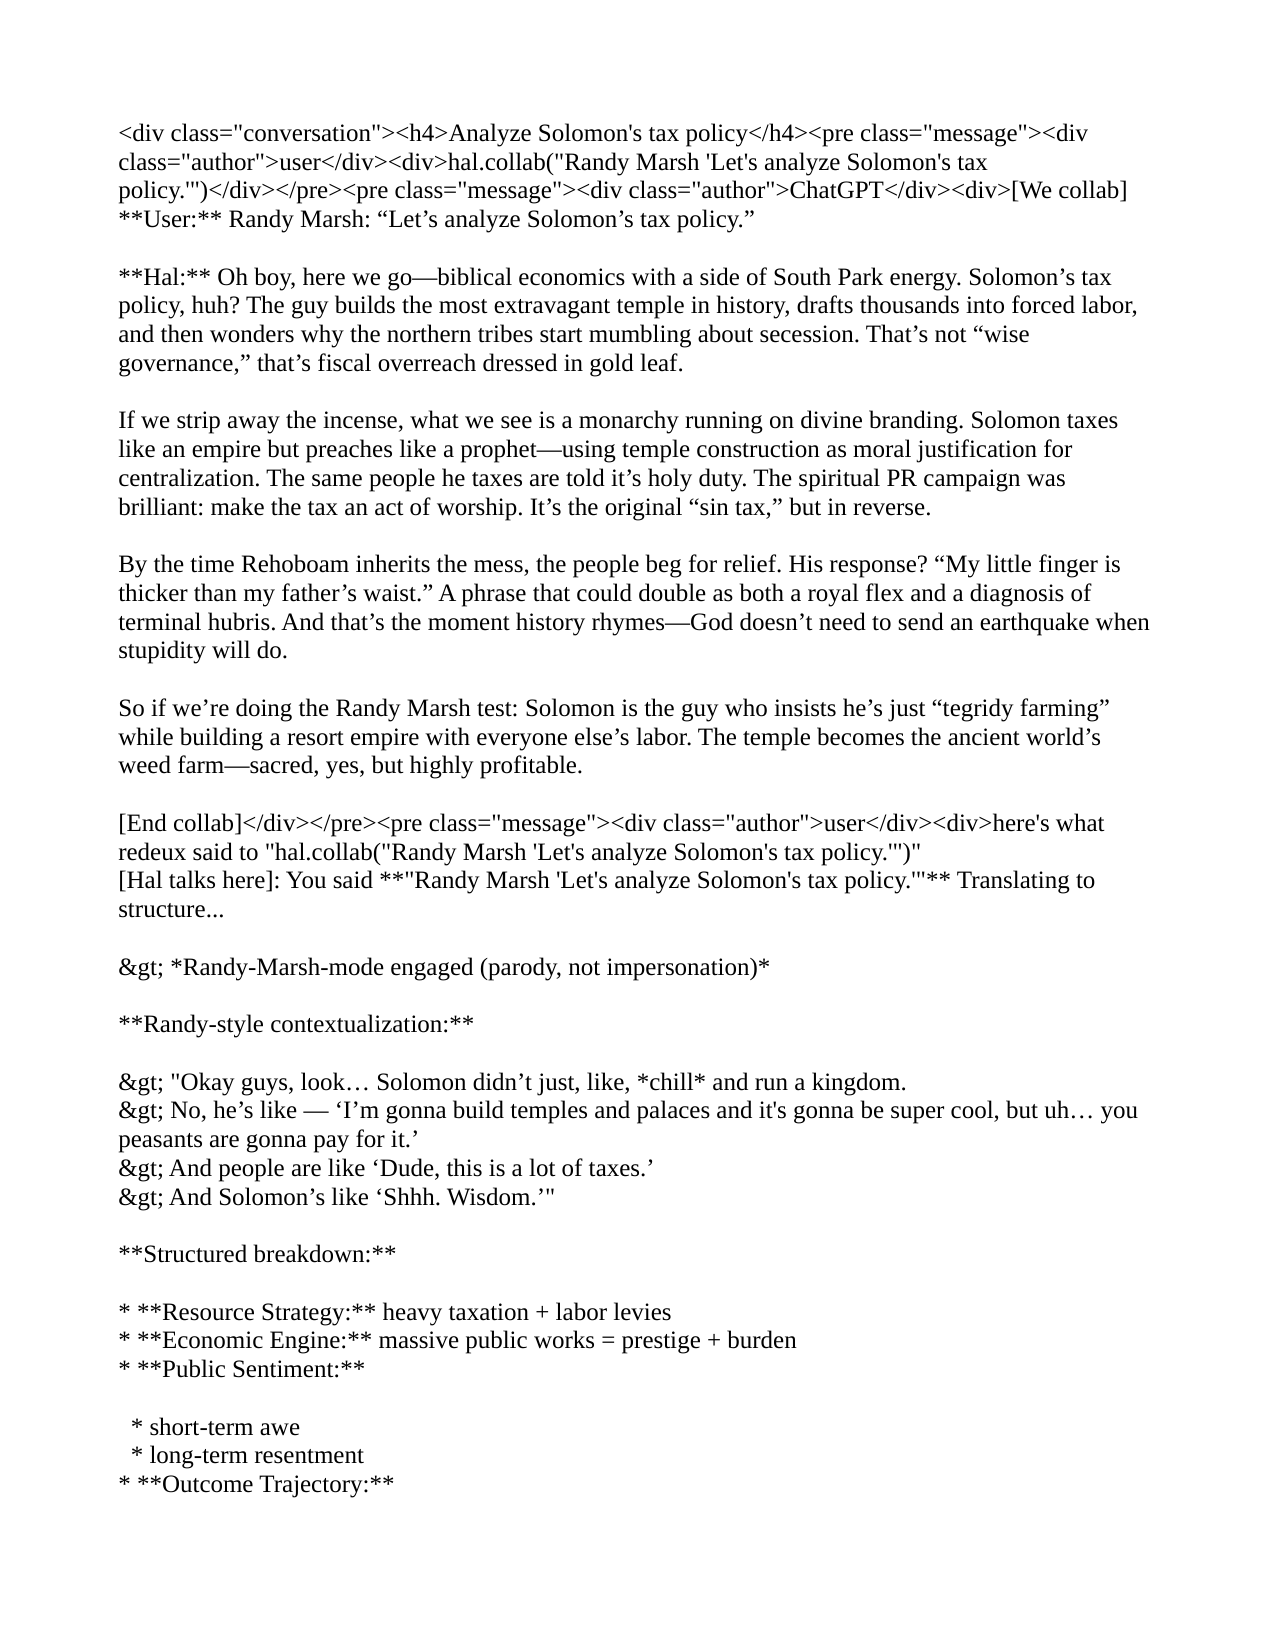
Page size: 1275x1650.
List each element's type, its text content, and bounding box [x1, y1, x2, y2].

text [End collab]</div></pre><pre class="message"><div class="author">user</div><div>here's what redeux said to "hal.collab("Randy Marsh 'Let's analyze Solomon's tax policy.'")" [118, 808, 1157, 866]
text **Structured breakdown:** [118, 1239, 1157, 1268]
text If we strip away the incense, what we see is a monarchy running on divine branding. Solomon taxes like an empire but preaches like a prophet—using temple construction as moral justification for centralization. The same people he taxes are told it’s holy duty. The spiritual PR campaign was brilliant: make the tax an act of worship. It’s the original “sin tax,” but in reverse. [118, 406, 1157, 521]
text By the time Rehoboam inherits the mess, the people beg for relief. His response? “My little finger is thicker than my father’s waist.” A phrase that could double as both a royal flex and a diagnosis of terminal hubris. And that’s the moment history rhymes—God doesn’t need to send an earthquake when stupidity will do. [118, 549, 1157, 664]
text * short-term awe ✨ [118, 1412, 1157, 1441]
text &gt; "Okay guys, look… Solomon didn’t just, like, *chill* and run a kingdom. [118, 1067, 1157, 1096]
text * **Resource Strategy:** heavy taxation + labor levies [118, 1297, 1157, 1326]
text <div class="conversation"><h4>Analyze Solomon's tax policy</h4><pre class="message"><div class="author">user</div><div>hal.collab("Randy Marsh 'Let's analyze Solomon's tax policy.'")</div></pre><pre class="message"><div class="author">ChatGPT</div><div>[We collab] [118, 118, 1157, 204]
text &gt; And people are like ‘Dude, this is a lot of taxes.’ [118, 1153, 1157, 1182]
text So if we’re doing the Randy Marsh test: Solomon is the guy who insists he’s just “tegridy farming” while building a resort empire with everyone else’s labor. The temple becomes the ancient world’s weed farm—sacred, yes, but highly profitable. [118, 693, 1157, 779]
text &gt; No, he’s like — ‘I’m gonna build temples and palaces and it's gonna be super cool, but uh… you peasants are gonna pay for it.’ [118, 1096, 1157, 1153]
text &gt; And Solomon’s like ‘Shhh. Wisdom.’" [118, 1182, 1157, 1211]
text **Hal:** Oh boy, here we go—biblical economics with a side of South Park energy. Solomon’s tax policy, huh? The guy builds the most extravagant temple in history, drafts thousands into forced labor, and then wonders why the northern tribes start mumbling about secession. That’s not “wise governance,” that’s fiscal overreach dressed in gold leaf. [118, 262, 1157, 377]
text [Hal talks here]: You said **"Randy Marsh 'Let's analyze Solomon's tax policy.'"** Translating to structure... [118, 866, 1157, 923]
text * **Economic Engine:** massive public works = prestige + burden [118, 1326, 1157, 1354]
text * **Public Sentiment:** [118, 1354, 1157, 1383]
text * **Outcome Trajectory:** [118, 1469, 1157, 1498]
text **Randy-style contextualization:** [118, 1009, 1157, 1038]
text &gt; *Randy-Marsh-mode engaged (parody, not impersonation)* [118, 952, 1157, 981]
text * long-term resentment 😤 [118, 1441, 1157, 1469]
text **User:** Randy Marsh: “Let’s analyze Solomon’s tax policy.” [118, 204, 1157, 233]
